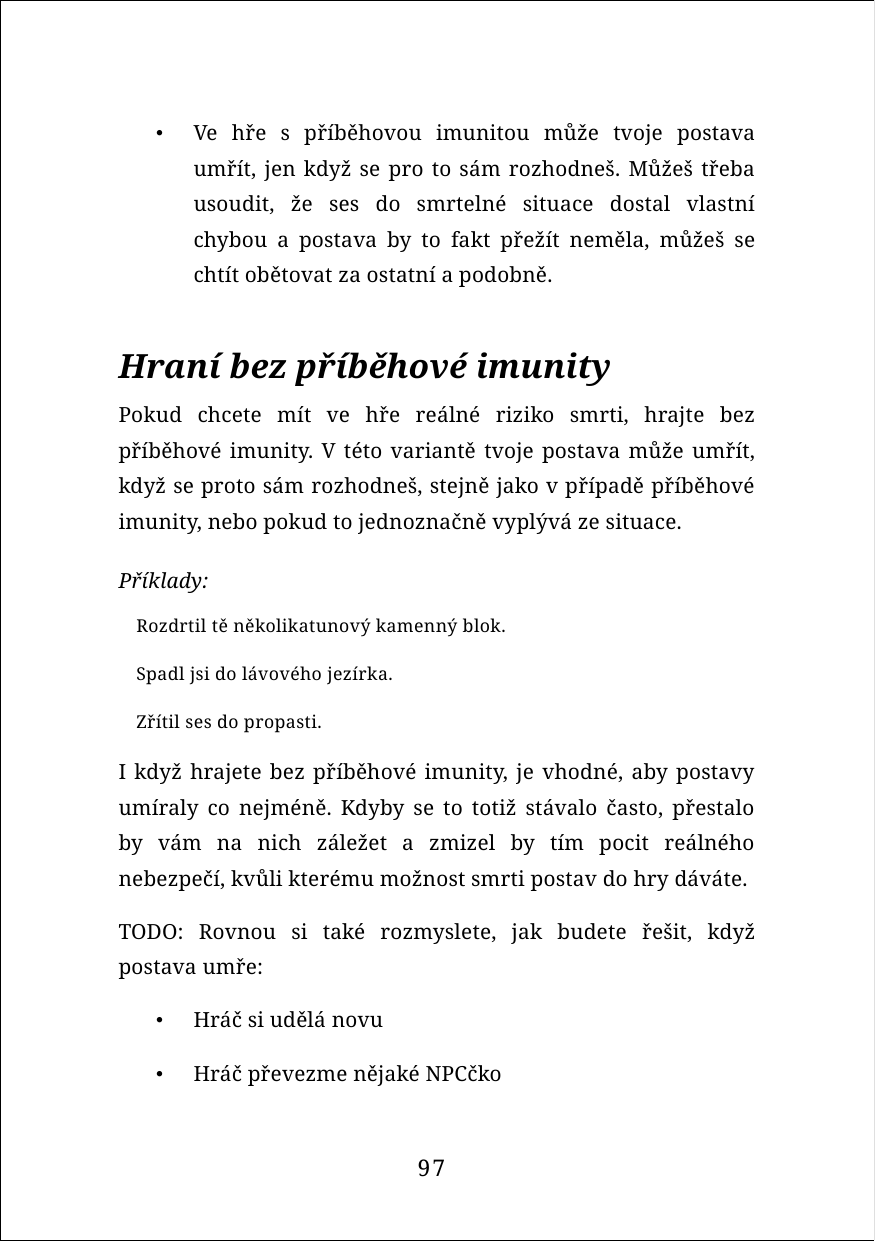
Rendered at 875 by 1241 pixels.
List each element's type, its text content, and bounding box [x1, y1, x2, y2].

text Pokud chcete mít ve hře reálné riziko smrti, hrajte bez příběhové imunity. V této variantě tvoje postava může umřít, když se proto sám rozhodneš, stejně jako v případě příběhové imunity, nebo pokud to jednoznačně vyplývá ze situace. [118, 400, 756, 535]
list Ve hře s příběhovou imunitou může tvoje postava umřít, jen když se pro to sám rozhodneš. Můžeš třeba usoudit, že ses do smrtelné situace dostal vlastní chybou a postava by to fakt přežít neměla, můžeš se chtít obětovat za ostatní a podobně. [156, 118, 756, 289]
text TODO: Rovnou si také rozmyslete, jak budete řešit, když postava umře: [118, 917, 756, 981]
text I když hrajete bez příběhové imunity, je vhodné, aby postavy umíraly co nejméně. Kdyby se to totiž stávalo často, přestalo by vám na nich záležet a zmizel by tím pocit reálného nebezpečí, kvůli kterému možnost smrti postav do hry dáváte. [118, 757, 756, 892]
text Příklady: [118, 566, 756, 594]
text Spadl jsi do lávového jezírka. [136, 661, 756, 685]
list Hráč si udělá novu [156, 1006, 756, 1034]
text Zřítil ses do propasti. [136, 709, 756, 733]
text Rozdrtil tě několikatunový kamenný blok. [136, 613, 756, 637]
list Hráč převezme nějaké NPCčko [156, 1059, 756, 1087]
subtitle Hraní bez příběhové imunity [118, 343, 756, 388]
